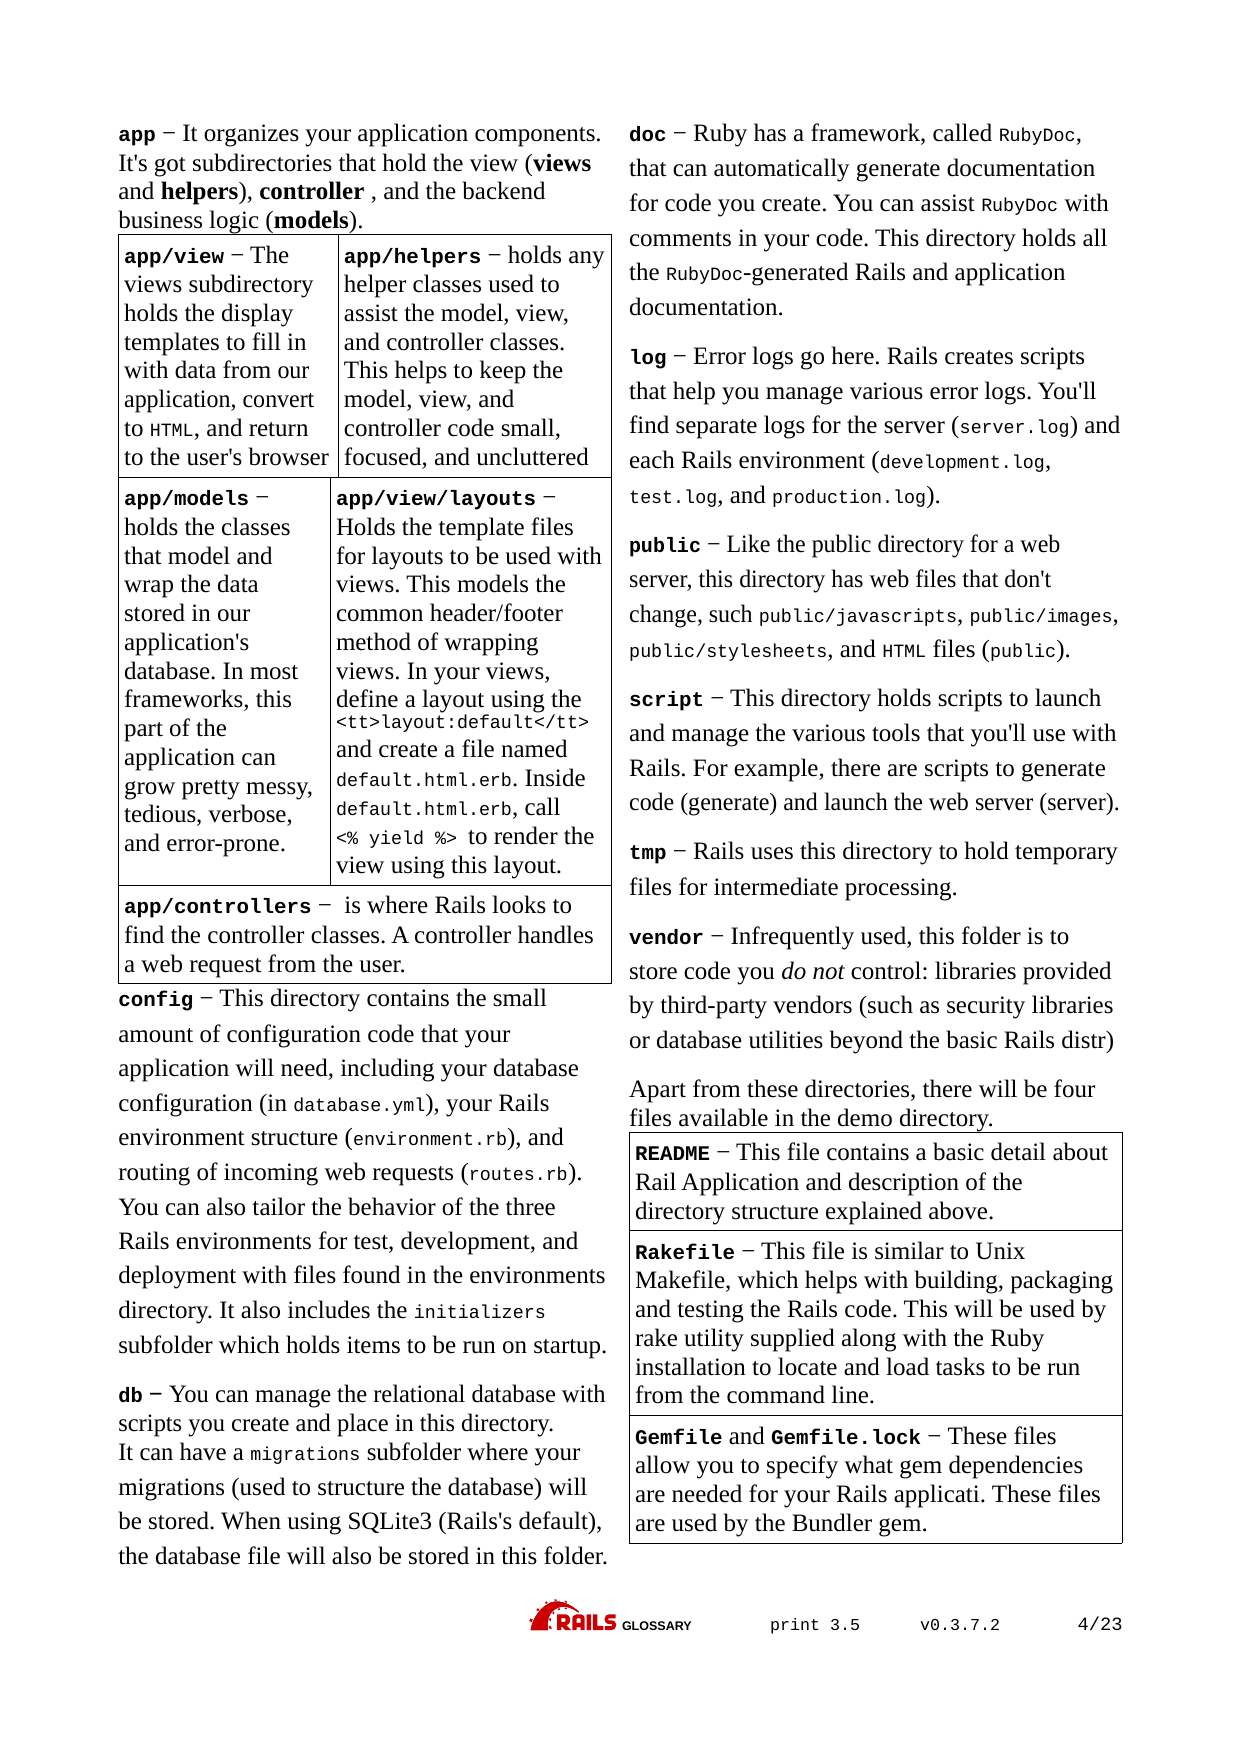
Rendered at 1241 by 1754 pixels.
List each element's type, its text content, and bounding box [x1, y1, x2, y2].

text app − It organizes your application components. It's got subdirectories that hold the view (views and helpers), controller , and the backend business logic (models). [118, 118, 611, 234]
text tmp − Rails uses this directory to hold temporary files for intermediate processing. [629, 836, 1122, 900]
text public − Like the public directory for a web server, this directory has web files that don't change, such public/javascripts, public/images, public/stylesheets, and HTML files (public). [629, 529, 1122, 663]
text log − Error logs go here. Rails creates scripts that help you manage various error logs. You'll find separate logs for the server (server.log) and each Rails environment (development.log, test.log, and production.log). [629, 341, 1122, 509]
text Apart from these directories, there will be four files available in the demo directory. [629, 1074, 1122, 1132]
table_cell app/view/layouts − Holds the template files for layouts to be used with views. This models the common header/footer method of wrapping views. In your views, define a layout using the <tt>layout:default</tt> and create a file named default.html.erb. Inside default.html.erb, call <% yield %> to render the view using this layout. [331, 478, 611, 884]
text It can have a migrations subfolder where your migrations (used to structure the database) will be stored. When using SQLite3 (Rails's default), the database file will also be stored in this folder. [118, 1437, 611, 1569]
text script − This directory holds scripts to launch and manage the various tools that you'll use with Rails. For example, there are scripts to generate code (generate) and launch the web server (server). [629, 683, 1122, 816]
table_cell app/models − holds the classes that model and wrap the data stored in our application's database. In most frameworks, this part of the application can grow pretty messy, tedious, verbose, and error-prone. [119, 478, 330, 884]
table_cell Rakefile − This file is similar to Unix Makefile, which helps with building, packaging and testing the Rails code. This will be used by rake utility supplied along with the Ruby installation to locate and load tasks to be run from the command line. [630, 1231, 1122, 1415]
table_header app/helpers − holds any helper classes used to assist the model, view, and controller classes. This helps to keep the model, view, and controller code small, focused, and uncluttered [339, 235, 611, 477]
table_cell app/controllers − is where Rails looks to find the controller classes. A controller handles a web request from the user. [119, 886, 611, 983]
table_header app/view − The views subdirectory holds the display templates to fill in with data from our application, convert to HTML, and return to the user's browser [119, 235, 338, 477]
text config − This directory contains the small amount of configuration code that your application will need, including your database configuration (in database.yml), your Rails environment structure (environment.rb), and routing of incoming web requests (routes.rb). You can also tailor the behavior of the three Rails environments for test, development, and deployment with files found in the environments directory. It also includes the initializers subfolder which holds items to be run on startup. [118, 984, 611, 1358]
text vendor − Infrequently used, this folder is to store code you do not control: libraries provided by third-party vendors (such as security libraries or database utilities beyond the basic Rails distr) [629, 921, 1122, 1054]
text db − You can manage the relational database with scripts you create and place in this directory. [118, 1379, 611, 1437]
table_header README − This file contains a basic detail about Rail Application and description of the directory structure explained above. [630, 1133, 1122, 1230]
table_cell Gemfile and Gemfile.lock − These files allow you to specify what gem dependencies are needed for your Rails applicati. These files are used by the Bundler gem. [630, 1416, 1122, 1542]
text doc − Ruby has a framework, called RubyDoc, that can automatically generate documentation for code you create. You can assist RubyDoc with comments in your code. This directory holds all the RubyDoc-generated Rails and application documentation. [629, 118, 1122, 321]
